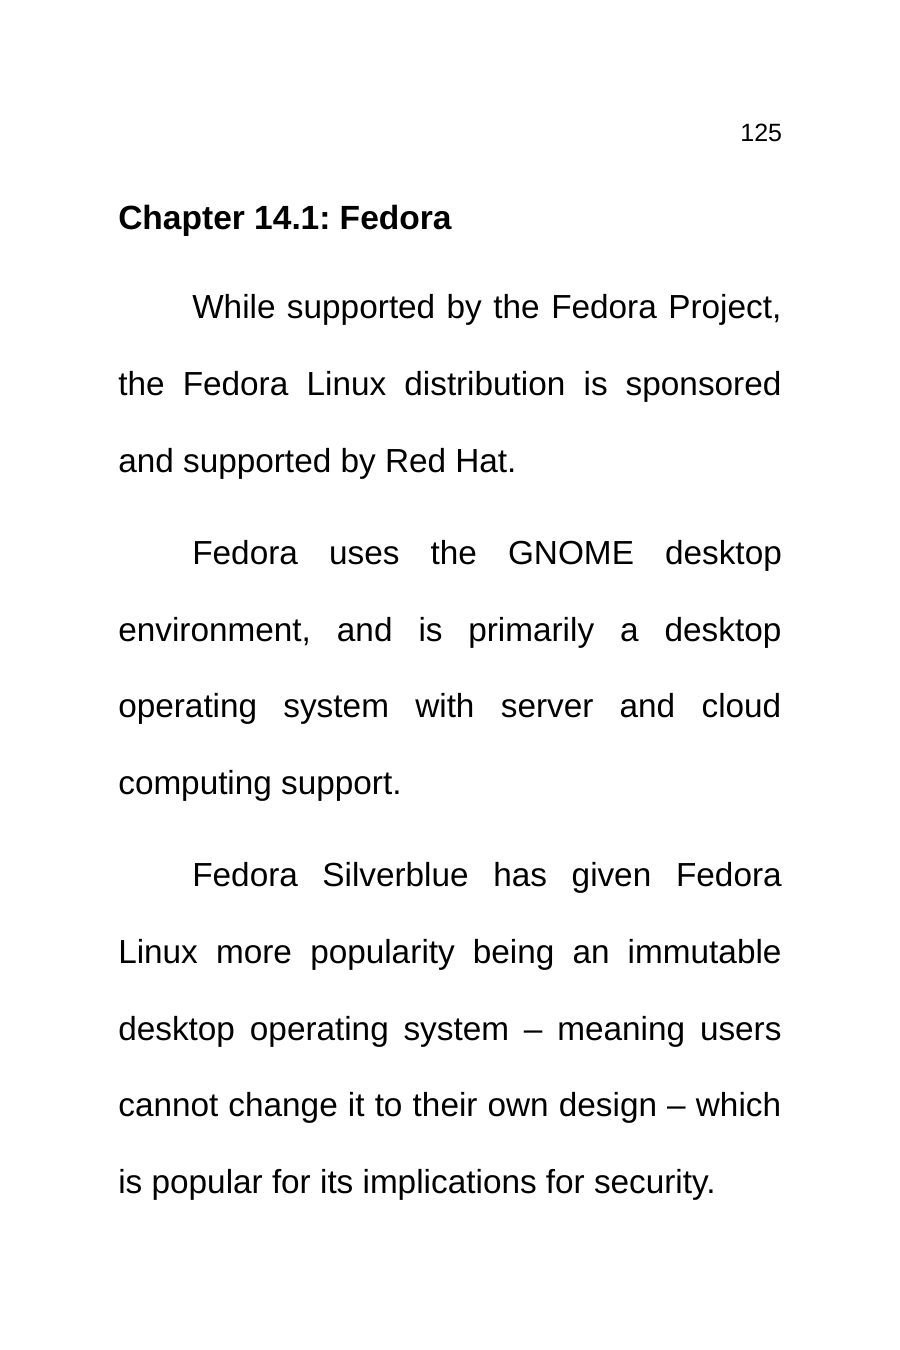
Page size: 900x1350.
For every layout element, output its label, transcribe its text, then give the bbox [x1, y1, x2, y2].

text Fedora Silverblue has given Fedora Linux more popularity being an immutable desktop operating system – meaning users cannot change it to their own design – which is popular for its implications for security. [118, 855, 782, 1201]
subtitle Chapter 14.1: Fedora [118, 198, 782, 236]
text Fedora uses the GNOME desktop environment, and is primarily a desktop operating system with server and cloud computing support. [118, 533, 782, 802]
text While supported by the Fedora Project, the Fedora Linux distribution is sponsored and supported by Red Hat. [118, 287, 782, 480]
